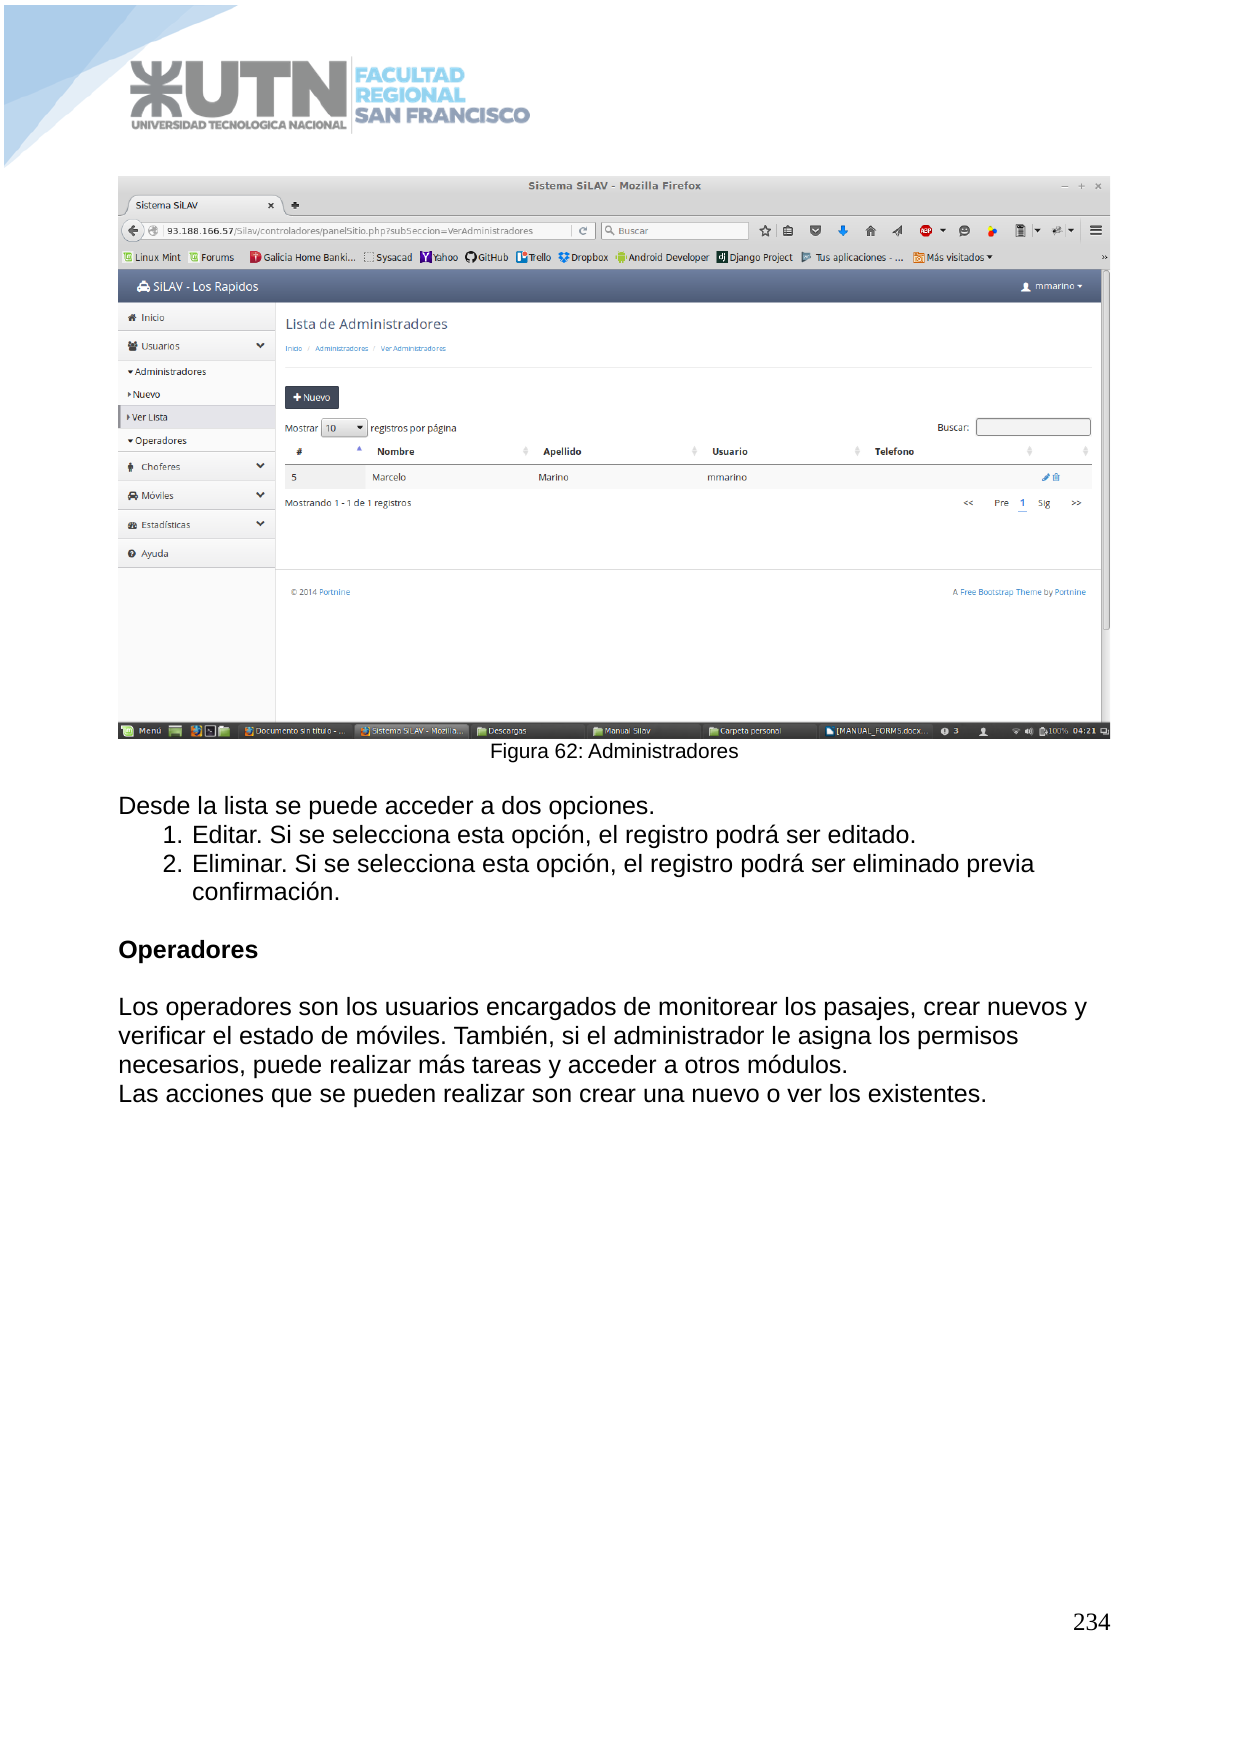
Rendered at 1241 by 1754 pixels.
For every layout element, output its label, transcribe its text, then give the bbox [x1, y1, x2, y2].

text Las acciones que se pueden realizar son crear una nuevo o ver los existentes. [118, 1079, 1110, 1107]
text Figura 62: Administradores [118, 739, 1110, 762]
picture [118, 176, 1111, 739]
list Eliminar. Si se selecciona esta opción, el registro podrá ser eliminado previa confirmación. [162, 849, 1110, 906]
text Operadores [118, 935, 1110, 964]
picture [3, 5, 532, 169]
list Editar. Si se selecciona esta opción, el registro podrá ser editado. [162, 820, 1110, 849]
text Desde la lista se puede acceder a dos opciones. [118, 791, 1110, 820]
text Los operadores son los usuarios encargados de monitorear los pasajes, crear nuevos y verificar el estado de móviles. También, si el administrador le asigna los permisos necesarios, puede realizar más tareas y acceder a otros módulos. [118, 992, 1110, 1079]
